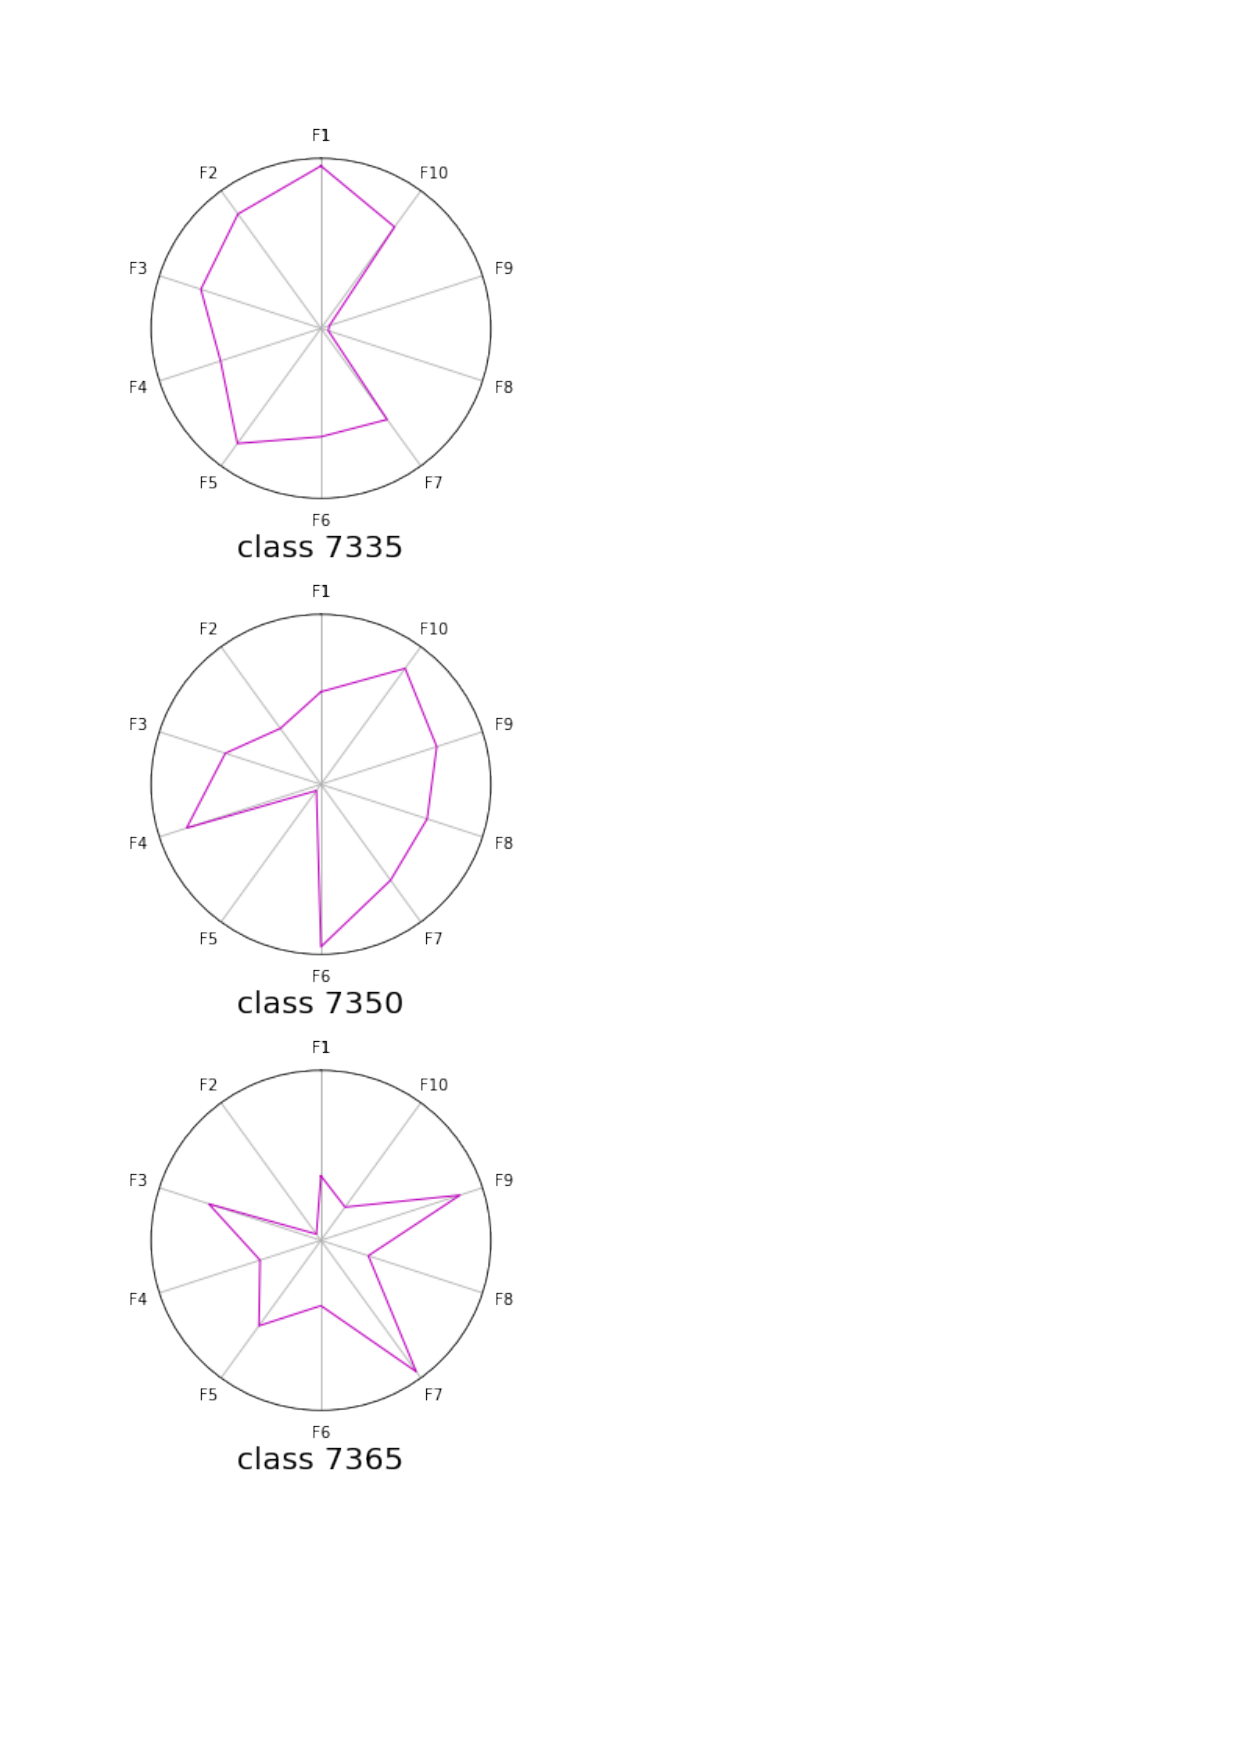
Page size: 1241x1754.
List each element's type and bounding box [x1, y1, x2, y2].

picture [118, 118, 523, 1487]
